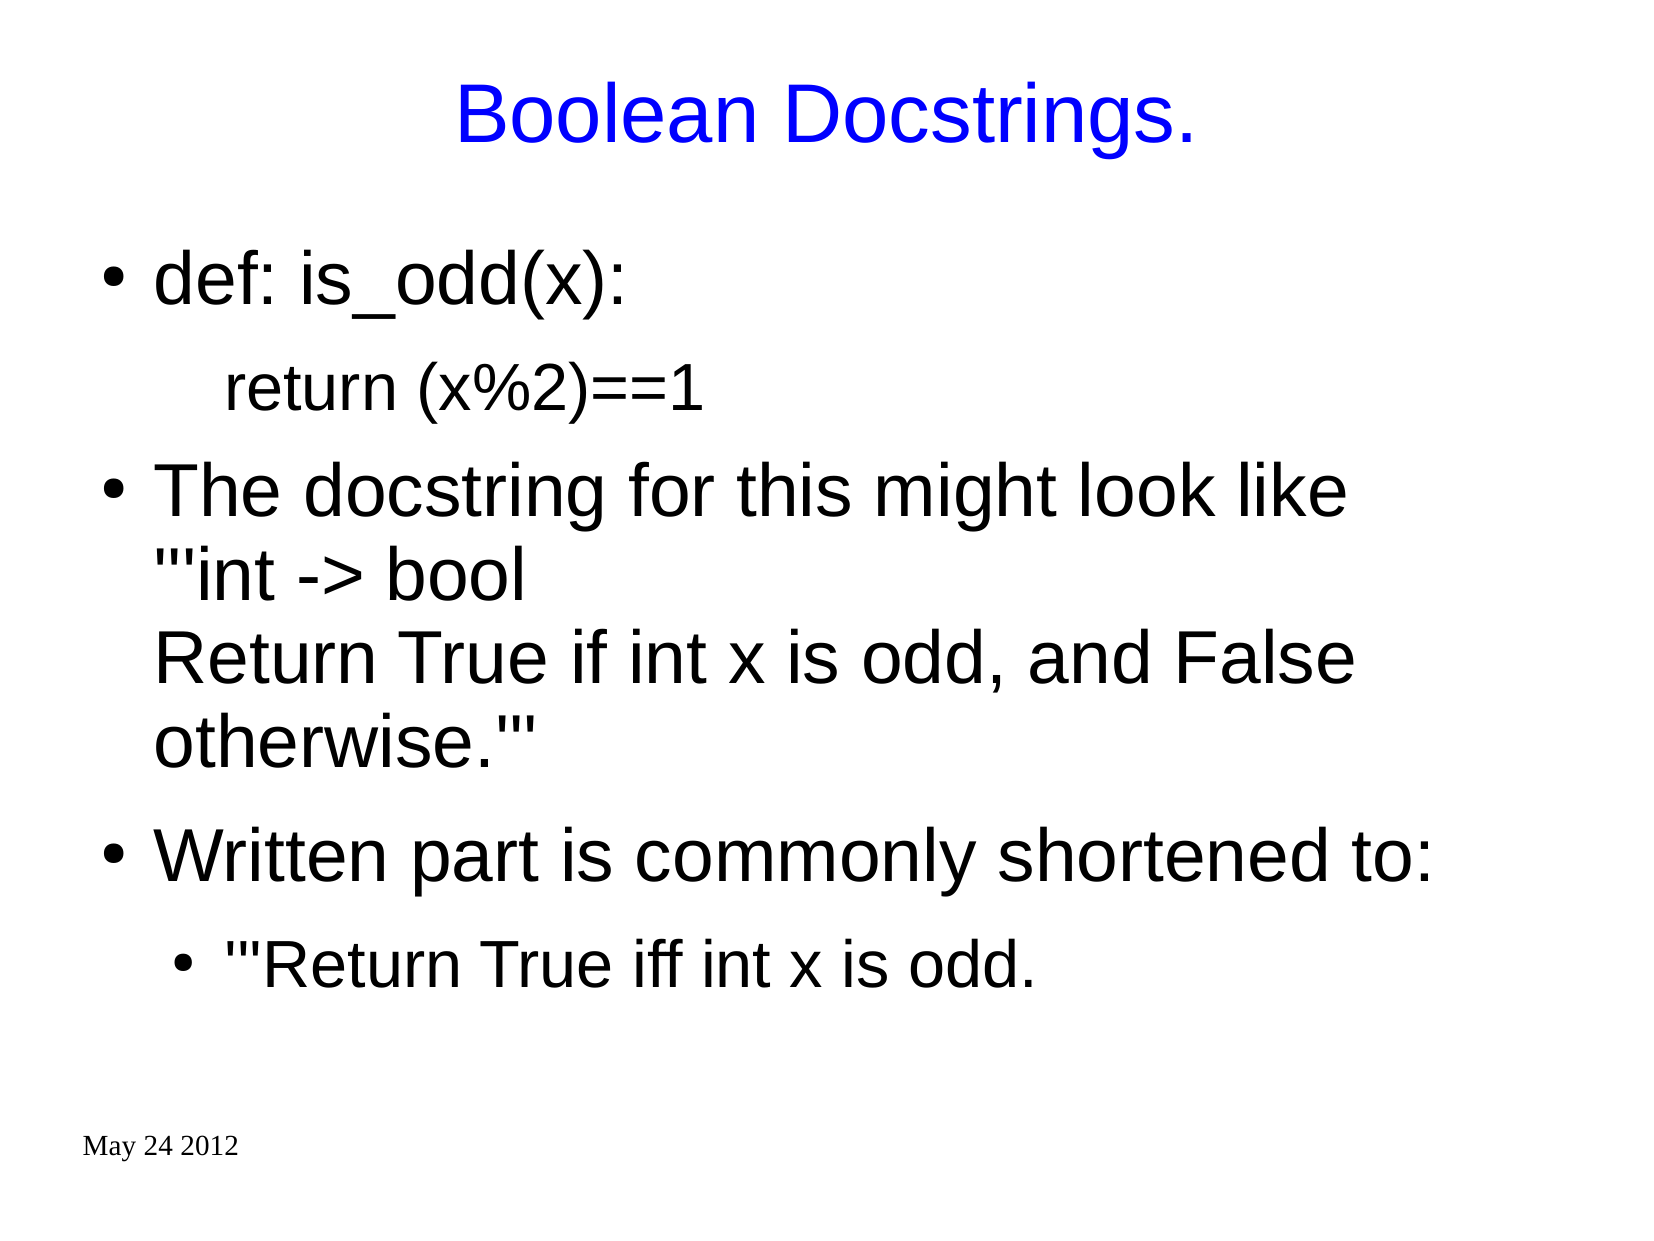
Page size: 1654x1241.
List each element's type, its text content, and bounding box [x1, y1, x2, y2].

title Boolean Docstrings. [82, 49, 1571, 178]
list def: is_odd(x): return (x%2)==1 The docstring for this might look like '''int -> bool Return True if int x is odd, and False otherwise.''' Written part is commonly shortened to: '''Return True iff int x is odd. [82, 236, 1571, 1109]
